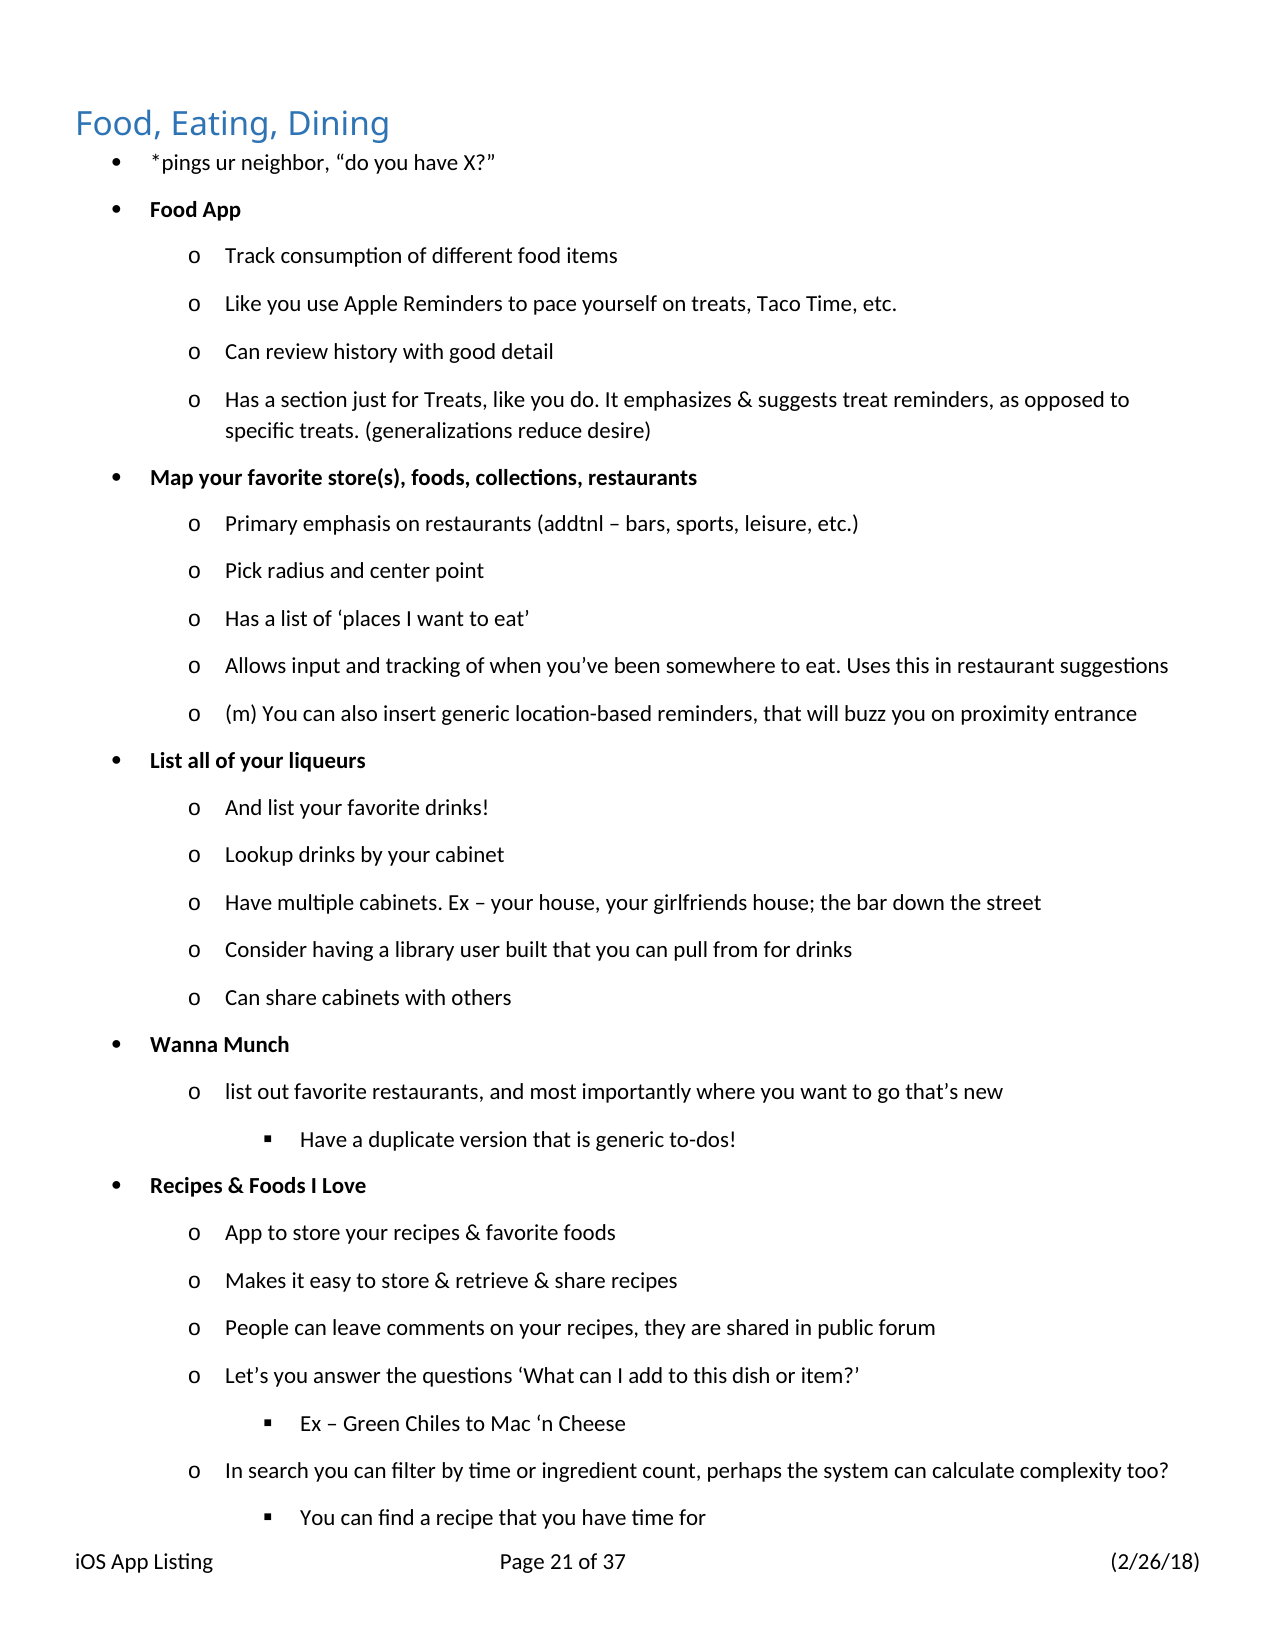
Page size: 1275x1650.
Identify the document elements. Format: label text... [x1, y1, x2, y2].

list Pick radius and center point [187, 557, 1200, 586]
list And list your favorite drinks! [187, 793, 1200, 822]
list Makes it easy to store & retrieve & share recipes [187, 1266, 1200, 1295]
list Consider having a library user built that you can pull from for drinks [187, 935, 1200, 964]
list Like you use Apple Reminders to pace yourself on treats, Taco Time, etc. [187, 289, 1200, 319]
list Have a duplicate version that is generic to-dos! [262, 1125, 1200, 1153]
list Have multiple cabinets. Ex – your house, your girlfriends house; the bar down the street [187, 888, 1200, 917]
list Track consumption of different food items [187, 242, 1200, 271]
list list out favorite restaurants, and most importantly where you want to go that’s new [187, 1077, 1200, 1106]
list App to store your recipes & favorite foods [187, 1218, 1200, 1247]
list Can review history with good detail [187, 337, 1200, 366]
list Allows input and tracking of when you’ve been somewhere to eat. Uses this in restaurant suggestions [187, 652, 1200, 681]
subtitle Food, Eating, Dining [75, 100, 1200, 145]
list Primary emphasis on restaurants (addtnl – bars, sports, leisure, etc.) [187, 509, 1200, 538]
list (m) You can also insert generic location-based reminders, that will buzz you on proximity entrance [187, 699, 1200, 728]
list List all of your liqueurs [112, 747, 1200, 774]
list Ex – Green Chiles to Mac ‘n Cheese [262, 1409, 1200, 1437]
list People can leave comments on your recipes, they are shared in public forum [187, 1313, 1200, 1343]
list Has a list of ‘places I want to eat’ [187, 604, 1200, 633]
list Food App [112, 195, 1200, 223]
list In search you can filter by time or ingredient count, perhaps the system can calculate complexity too? [187, 1456, 1200, 1485]
list *pings ur neighbor, “do you have X?” [112, 148, 1200, 177]
list Has a section just for Treats, like you do. It emphasizes & suggests treat reminders, as opposed to specific treats. (generalizations reduce desire) [187, 385, 1200, 444]
list Map your favorite store(s), foods, collections, restaurants [112, 463, 1200, 491]
list Recipes & Foods I Love [112, 1171, 1200, 1199]
list Wanna Munch [112, 1030, 1200, 1058]
list Lookup drinks by your cabinet [187, 840, 1200, 869]
list You can find a recipe that you have time for [262, 1503, 1200, 1532]
list Can share cabinets with others [187, 983, 1200, 1012]
list Let’s you answer the questions ‘What can I add to this dish or item?’ [187, 1361, 1200, 1391]
